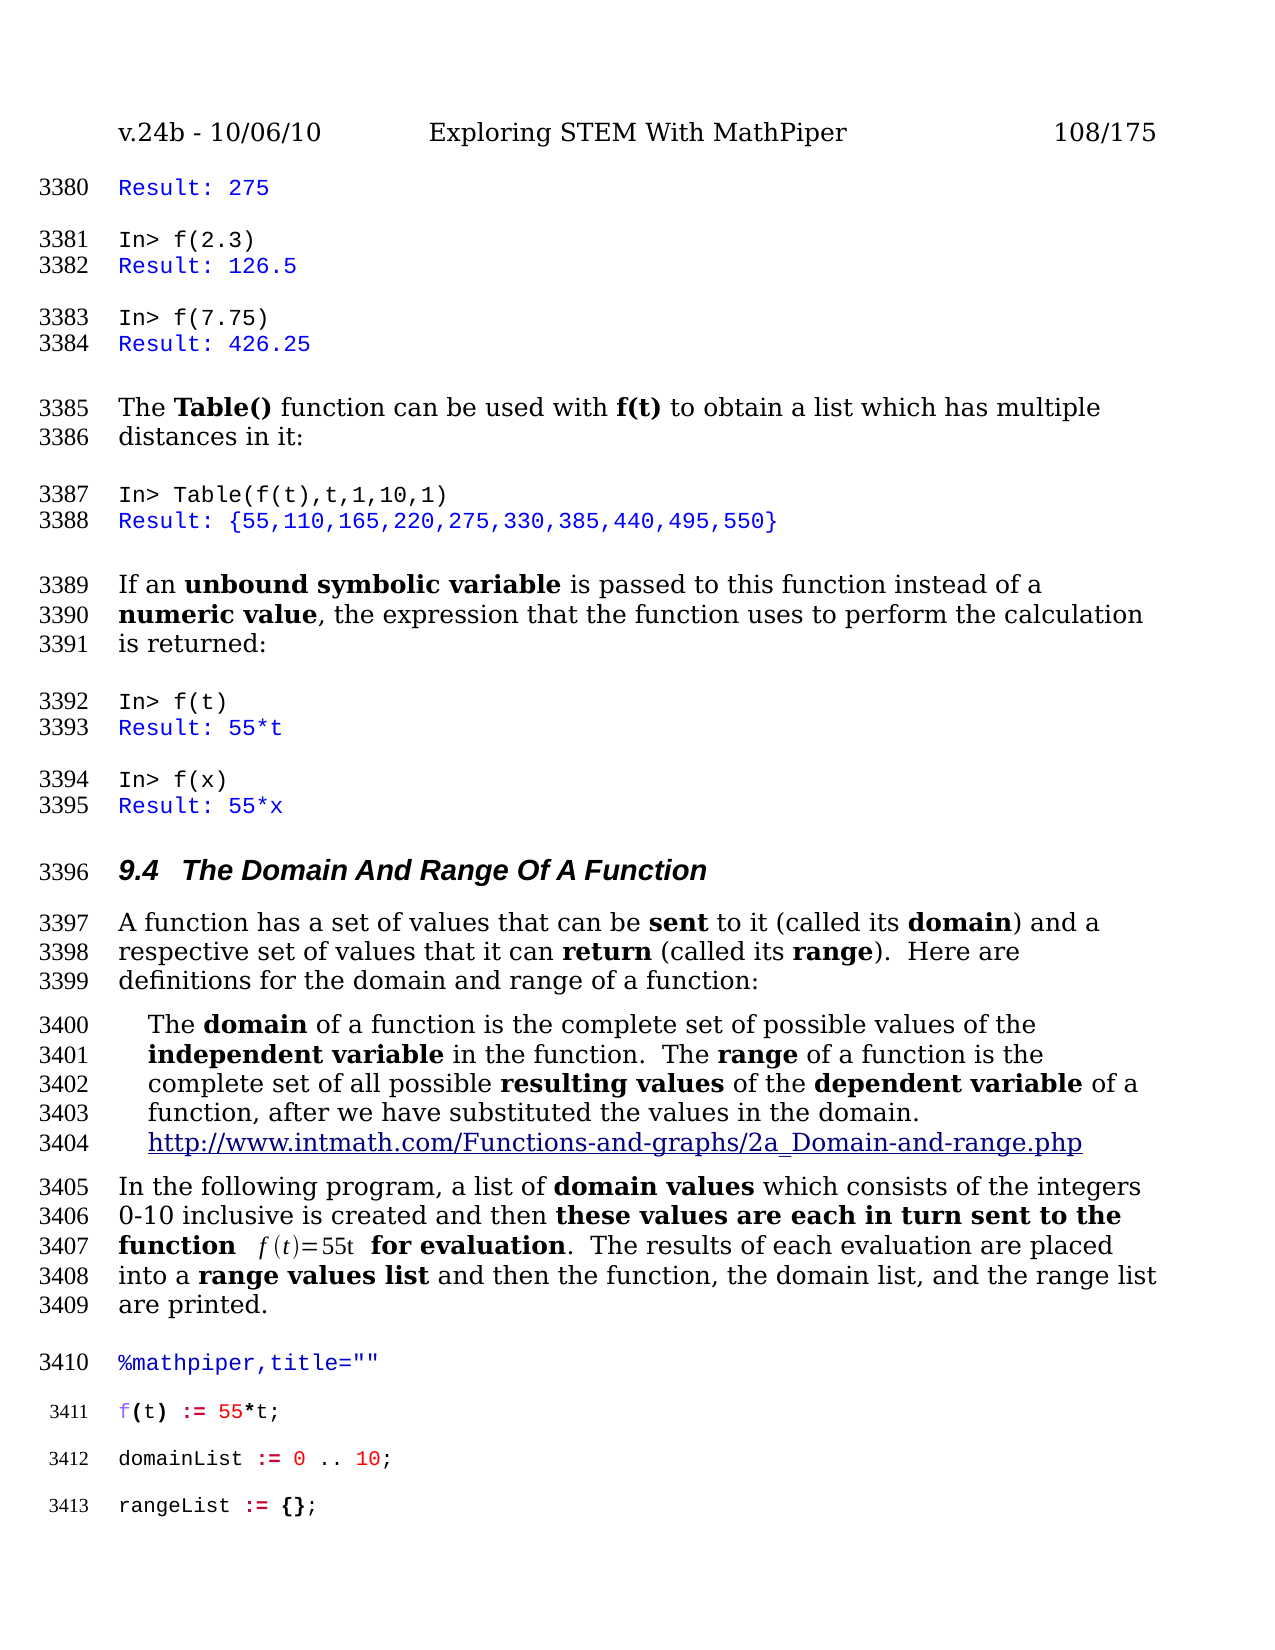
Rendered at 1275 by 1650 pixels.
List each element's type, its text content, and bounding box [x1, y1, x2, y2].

text If an unbound symbolic variable is passed to this function instead of a numeric value, the expression that the function uses to perform the calculation is returned: [118, 571, 1157, 658]
text Result: 55*t [118, 716, 1157, 742]
text A function has a set of values that can be sent to it (called its domain) and a respective set of values that it can return (called its range). Here are definitions for the domain and range of a function: [118, 908, 1157, 996]
text Result: {55,110,165,220,275,330,385,440,495,550} [118, 510, 1157, 536]
text In> f(x) [118, 768, 1157, 794]
text Result: 426.25 [118, 332, 1157, 358]
text Result: 126.5 [118, 254, 1157, 281]
text domainList := 0 .. 10; [118, 1448, 1157, 1472]
text %mathpiper,title="" [118, 1351, 1157, 1377]
subtitle The Domain And Range Of A Function [118, 853, 1157, 887]
text Result: 55*x [118, 794, 1157, 820]
text In> Table(f(t),t,1,10,1) [118, 484, 1157, 510]
text In the following program, a list of domain values which consists of the integers 0-10 inclusive is created and then these values are each in turn sent to the functionfor evaluation. The results of each evaluation are placed into a range values list and then the function, the domain list, and the range list are printed. [118, 1172, 1157, 1319]
text The domain of a function is the complete set of possible values of the independent variable in the function. The range of a function is the complete set of all possible resulting values of the dependent variable of a function, after we have substituted the values in the domain. http://www.intmath.com/Functions-and-graphs/2a_Domain-and-range.php [148, 1011, 1157, 1157]
text rangeList := {}; [118, 1496, 1157, 1519]
text Result: 275 [118, 177, 1157, 203]
text In> f(t) [118, 690, 1157, 716]
text The Table() function can be used with f(t) to obtain a list which has multiple distances in it: [118, 393, 1157, 452]
text f(t) := 55*t; [118, 1401, 1157, 1424]
text In> f(7.75) [118, 306, 1157, 332]
text In> f(2.3) [118, 229, 1157, 254]
